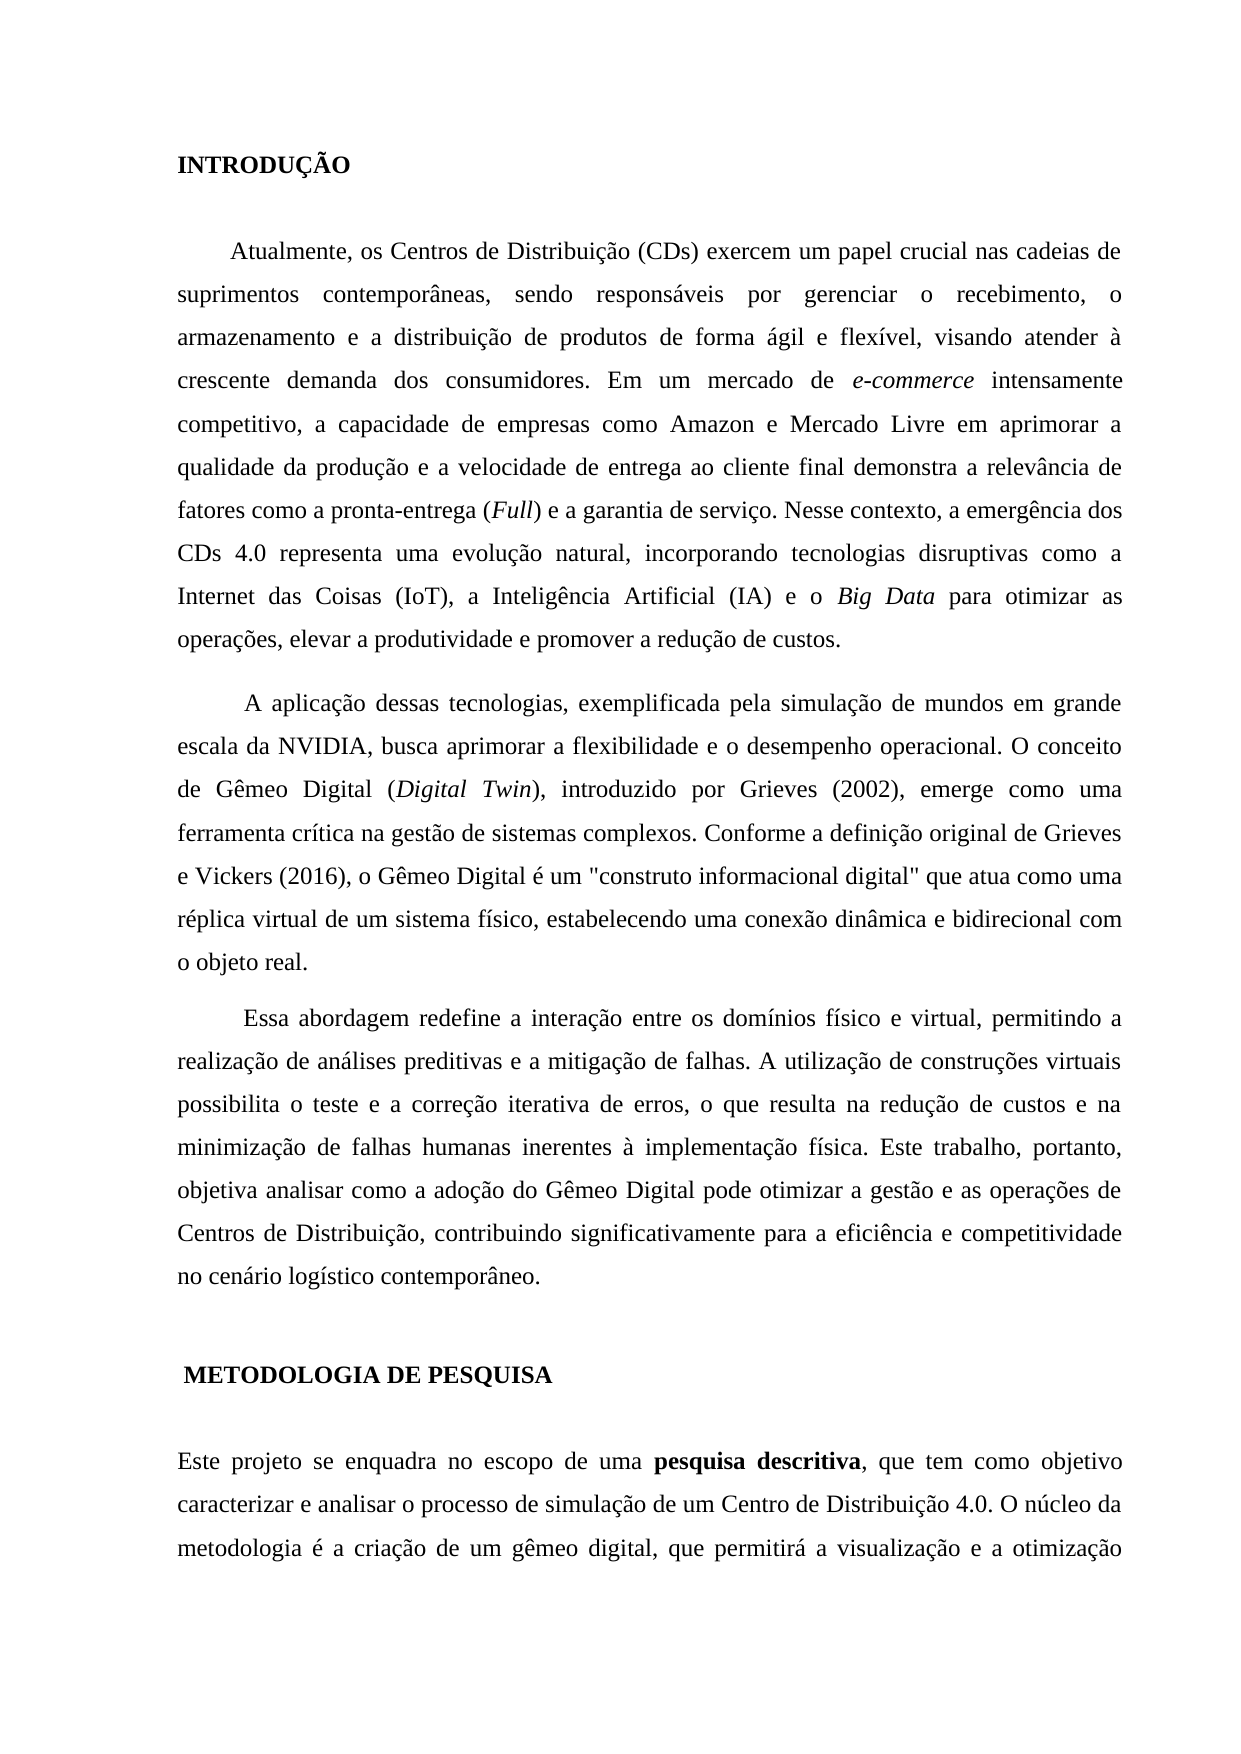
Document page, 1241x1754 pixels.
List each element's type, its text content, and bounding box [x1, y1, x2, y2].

subtitle INTRODUÇÃO [177, 150, 1123, 179]
text A aplicação dessas tecnologias, exemplificada pela simulação de mundos em grande escala da NVIDIA, busca aprimorar a flexibilidade e o desempenho operacional. O conceito de Gêmeo Digital (Digital Twin), introduzido por Grieves (2002), emerge como uma ferramenta crítica na gestão de sistemas complexos. Conforme a definição original de Grieves e Vickers (2016), o Gêmeo Digital é um "construto informacional digital" que atua como uma réplica virtual de um sistema físico, estabelecendo uma conexão dinâmica e bidirecional com o objeto real. [177, 688, 1123, 976]
text Atualmente, os Centros de Distribuição (CDs) exercem um papel crucial nas cadeias de suprimentos contemporâneas, sendo responsáveis por gerenciar o recebimento, o armazenamento e a distribuição de produtos de forma ágil e flexível, visando atender à crescente demanda dos consumidores. Em um mercado de e-commerce intensamente competitivo, a capacidade de empresas como Amazon e Mercado Livre em aprimorar a qualidade da produção e a velocidade de entrega ao cliente final demonstra a relevância de fatores como a pronta-entrega (Full) e a garantia de serviço. Nesse contexto, a emergência dos CDs 4.0 representa uma evolução natural, incorporando tecnologias disruptivas como a Internet das Coisas (IoT), a Inteligência Artificial (IA) e o Big Data para otimizar as operações, elevar a produtividade e promover a redução de custos. [177, 236, 1123, 653]
text Essa abordagem redefine a interação entre os domínios físico e virtual, permitindo a realização de análises preditivas e a mitigação de falhas. A utilização de construções virtuais possibilita o teste e a correção iterativa de erros, o que resulta na redução de custos e na minimização de falhas humanas inerentes à implementação física. Este trabalho, portanto, objetiva analisar como a adoção do Gêmeo Digital pode otimizar a gestão e as operações de Centros de Distribuição, contribuindo significativamente para a eficiência e competitividade no cenário logístico contemporâneo. [177, 1003, 1123, 1290]
text METODOLOGIA DE PESQUISA [177, 1360, 1123, 1389]
text Este projeto se enquadra no escopo de uma pesquisa descritiva, que tem como objetivo caracterizar e analisar o processo de simulação de um Centro de Distribuição 4.0. O núcleo da metodologia é a criação de um gêmeo digital, que permitirá a visualização e a otimização [177, 1446, 1123, 1561]
